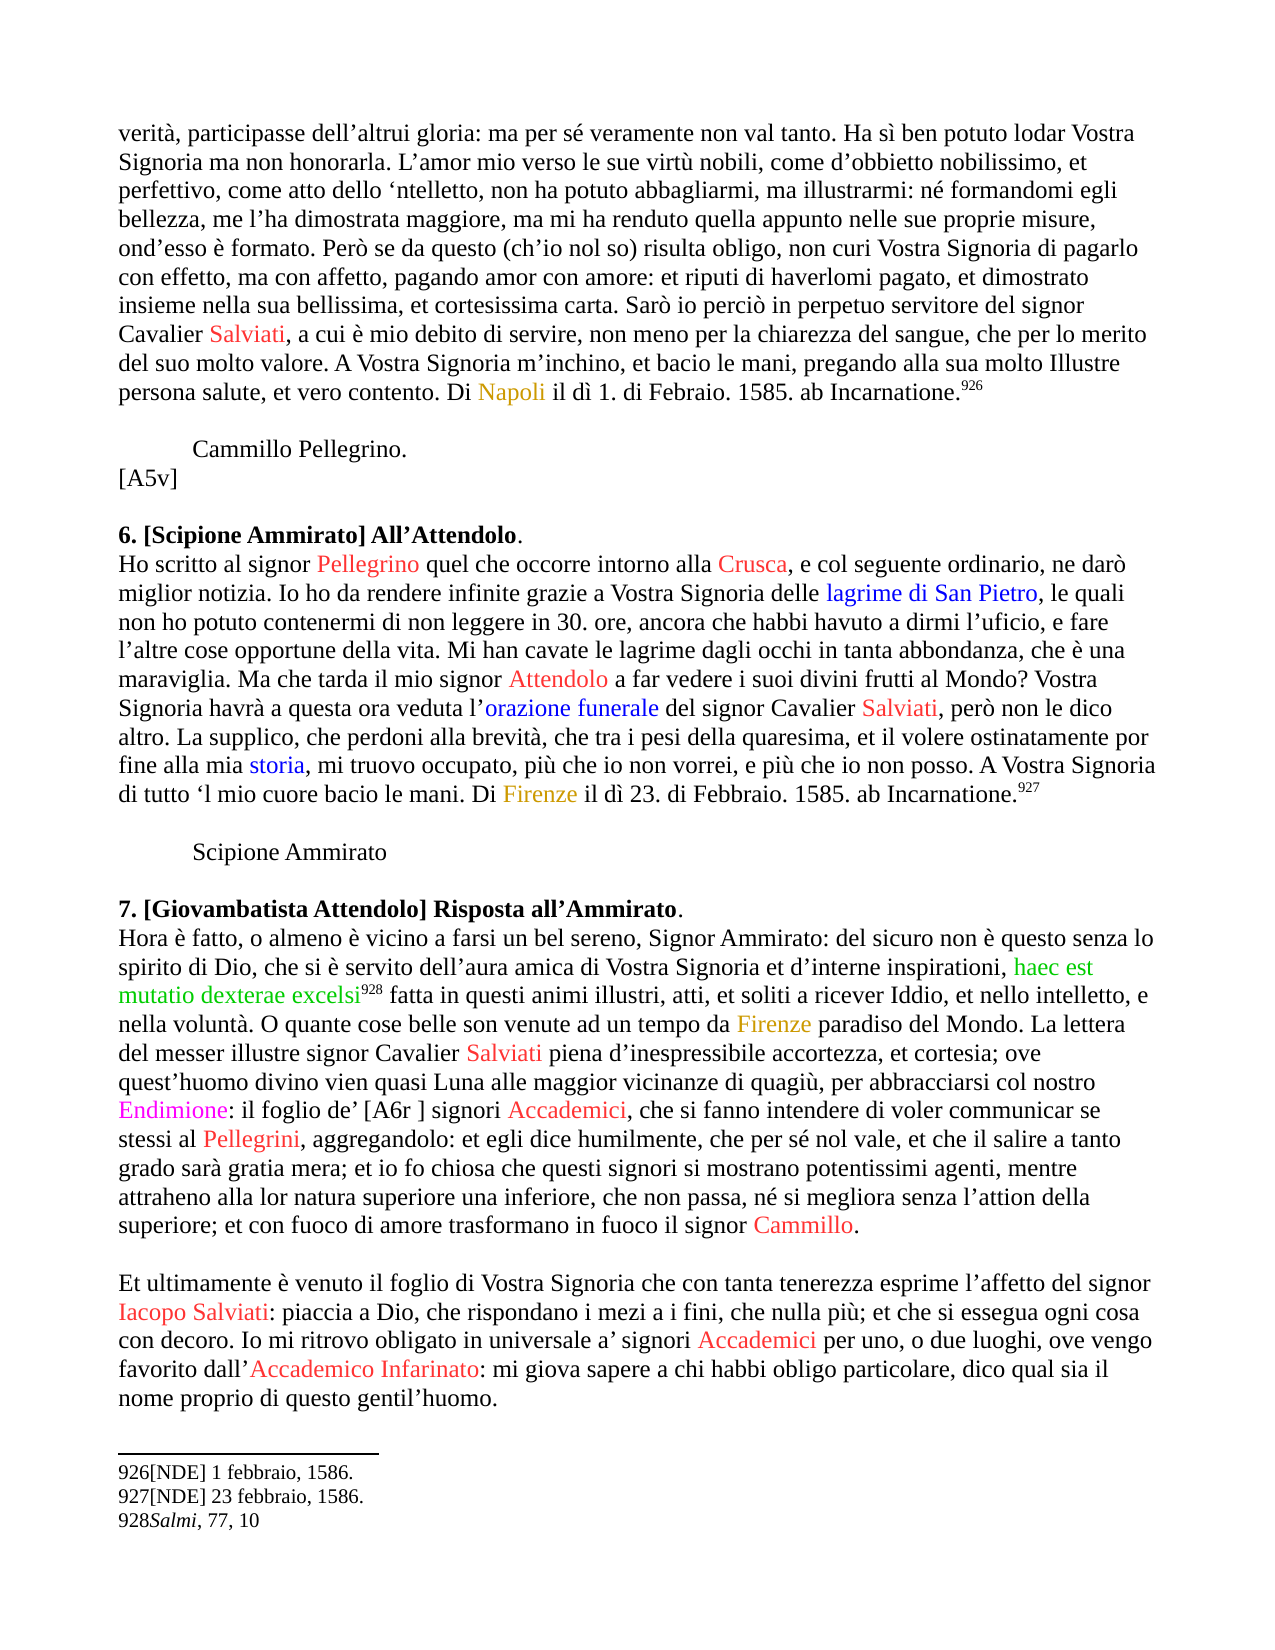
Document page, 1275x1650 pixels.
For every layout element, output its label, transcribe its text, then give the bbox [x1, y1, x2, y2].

text Ho scritto al signor Pellegrino quel che occorre intorno alla Crusca, e col seguente ordinario, ne darò miglior notizia. Io ho da rendere infinite grazie a Vostra Signoria delle lagrime di San Pietro, le quali non ho potuto contenermi di non leggere in 30. ore, ancora che habbi havuto a dirmi l’uficio, e fare l’altre cose opportune della vita. Mi han cavate le lagrime dagli occhi in tanta abbondanza, che è una maraviglia. Ma che tarda il mio signor Attendolo a far vedere i suoi divini frutti al Mondo? Vostra Signoria havrà a questa ora veduta l’orazione funerale del signor Cavalier Salviati, però non le dico altro. La supplico, che perdoni alla brevità, che tra i pesi della quaresima, et il volere ostinatamente por fine alla mia storia, mi truovo occupato, più che io non vorrei, e più che io non posso. A Vostra Signoria di tutto ‘l mio cuore bacio le mani. Di Firenze il dì 23. di Febbraio. 1585. ab Incarnatione. [118, 549, 1157, 808]
text [NDE] 23 febbraio, 1586. [118, 1484, 1157, 1508]
text Et ultimamente è venuto il foglio di Vostra Signoria che con tanta tenerezza esprime l’affetto del signor Iacopo Salviati: piaccia a Dio, che rispondano i mezi a i fini, che nulla più; et che si essegua ogni cosa con decoro. Io mi ritrovo obligato in universale a’ signori Accademici per uno, o due luoghi, ove vengo favorito dall’Accademico Infarinato: mi giova sapere a chi habbi obligo particolare, dico qual sia il nome proprio di questo gentil’huomo. [118, 1268, 1157, 1412]
text Scipione Ammirato [118, 837, 1157, 866]
text Cammillo Pellegrino. [118, 434, 1157, 463]
text [A5v] [118, 463, 1157, 492]
text 6. [Scipione Ammirato] All’Attendolo. [118, 521, 1157, 549]
text 7. [Giovambatista Attendolo] Risposta all’Ammirato. [118, 894, 1157, 923]
text Salmi, 77, 10 [118, 1508, 1157, 1532]
text Hora è fatto, o almeno è vicino a farsi un bel sereno, Signor Ammirato: del sicuro non è questo senza lo spirito di Dio, che si è servito dell’aura amica di Vostra Signoria et d’interne inspirationi, haec est mutatio dexterae excelsi fatta in questi animi illustri, atti, et soliti a ricever Iddio, et nello intelletto, e nella voluntà. O quante cose belle son venute ad un tempo da Firenze paradiso del Mondo. La lettera del messer illustre signor Cavalier Salviati piena d’inespressibile accortezza, et cortesia; ove quest’huomo divino vien quasi Luna alle maggior vicinanze di quagiù, per abbracciarsi col nostro Endimione: il foglio de’ [A6r ] signori Accademici, che si fanno intendere di voler communicar se stessi al Pellegrini, aggregandolo: et egli dice humilmente, che per sé nol vale, et che il salire a tanto grado sarà gratia mera; et io fo chiosa che questi signori si mostrano potentissimi agenti, mentre attraheno alla lor natura superiore una inferiore, che non passa, né si megliora senza l’attion della superiore; et con fuoco di amore trasformano in fuoco il signor Cammillo. [118, 923, 1157, 1239]
text verità, participasse dell’altrui gloria: ma per sé veramente non val tanto. Ha sì ben potuto lodar Vostra Signoria ma non honorarla. L’amor mio verso le sue virtù nobili, come d’obbietto nobilissimo, et perfettivo, come atto dello ‘ntelletto, non ha potuto abbagliarmi, ma illustrarmi: né formandomi egli bellezza, me l’ha dimostrata maggiore, ma mi ha renduto quella appunto nelle sue proprie misure, ond’esso è formato. Però se da questo (ch’io nol so) risulta obligo, non curi Vostra Signoria di pagarlo con effetto, ma con affetto, pagando amor con amore: et riputi di haverlomi pagato, et dimostrato insieme nella sua bellissima, et cortesissima carta. Sarò io perciò in perpetuo servitore del signor Cavalier Salviati, a cui è mio debito di servire, non meno per la chiarezza del sangue, che per lo merito del suo molto valore. A Vostra Signoria m’inchino, et bacio le mani, pregando alla sua molto Illustre persona salute, et vero contento. Di Napoli il dì 1. di Febraio. 1585. ab Incarnatione. [118, 118, 1157, 406]
text [NDE] 1 febbraio, 1586. [118, 1460, 1157, 1484]
